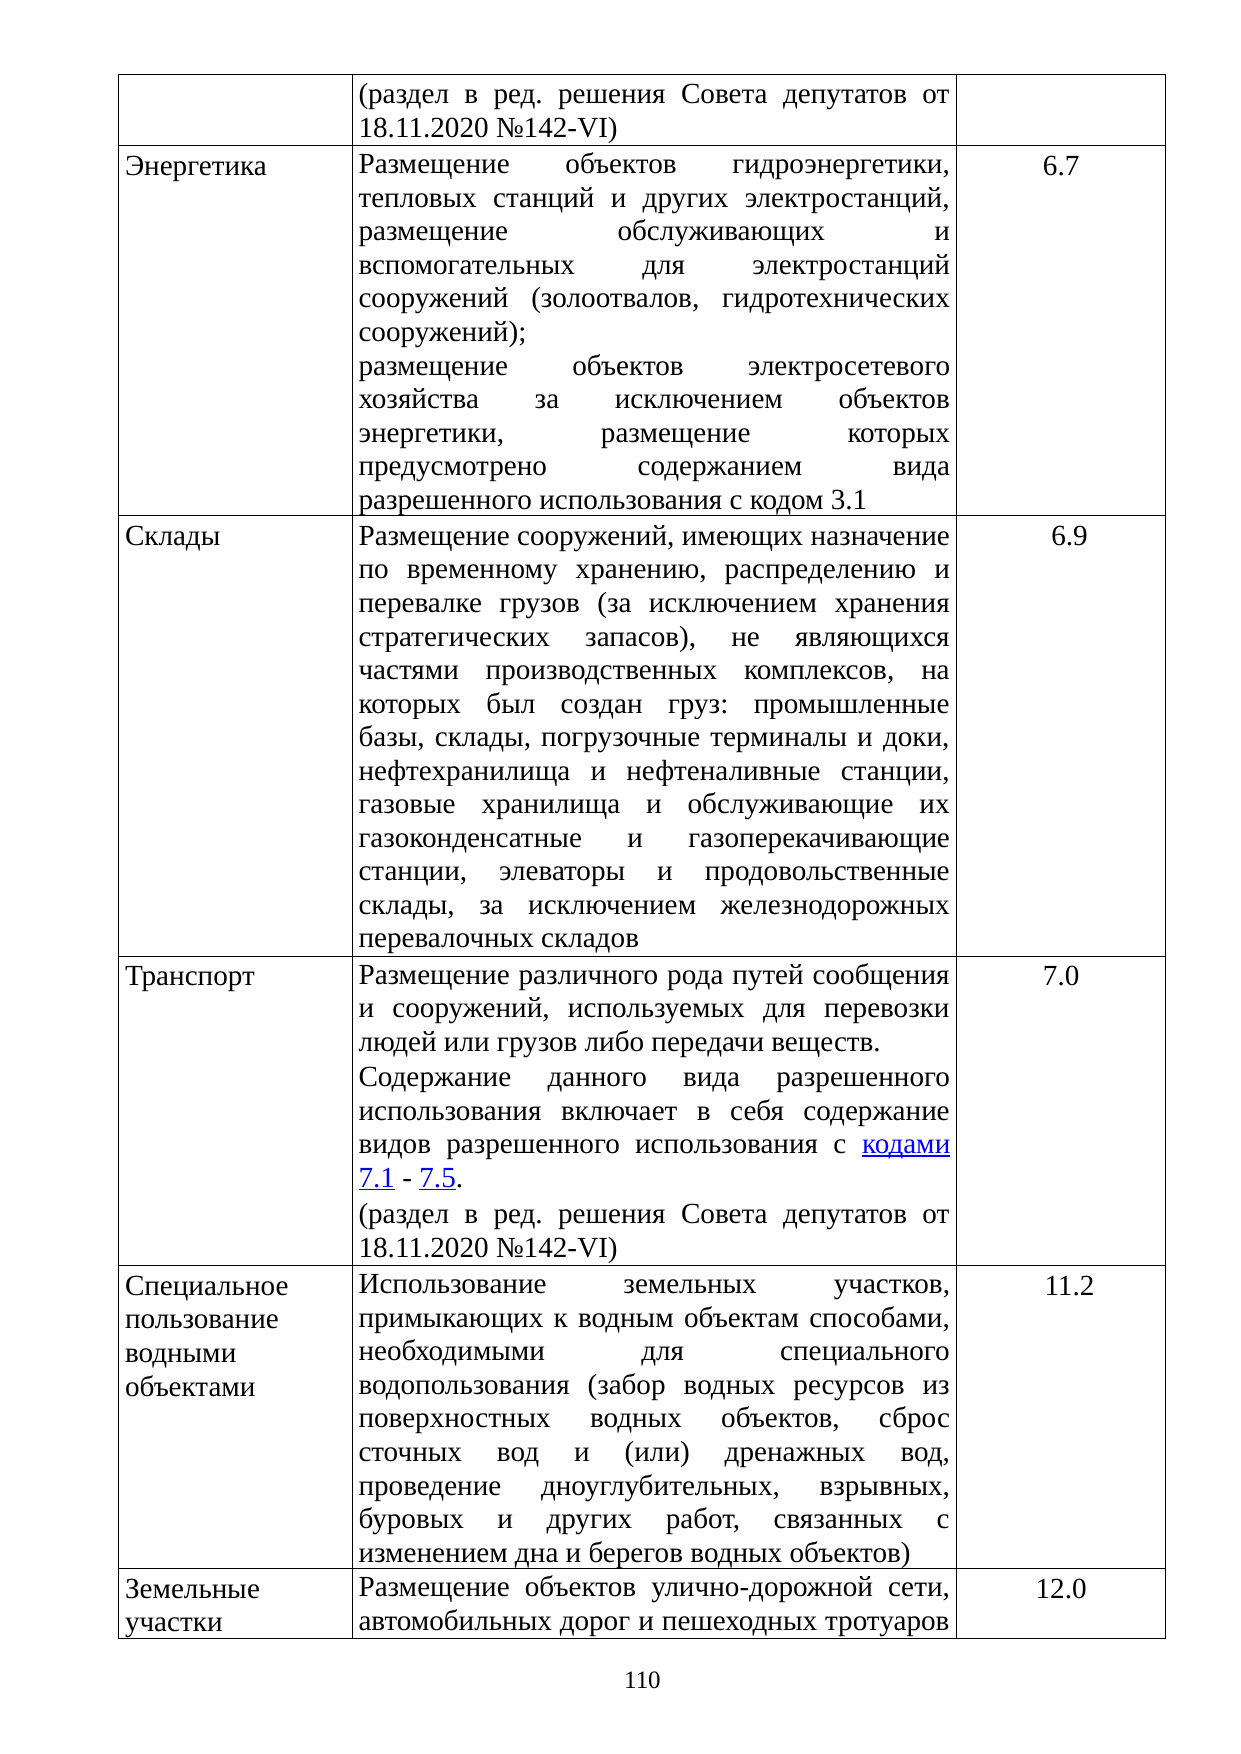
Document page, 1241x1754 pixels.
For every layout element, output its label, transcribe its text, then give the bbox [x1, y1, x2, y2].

table_cell 11.2 [957, 1266, 1165, 1568]
table_cell Транспорт [119, 957, 352, 1265]
table_cell Склады [119, 516, 352, 956]
table_cell Размещение сооружений, имеющих назначение по временному хранению, распределению и перевалке грузов (за исключением хранения стратегических запасов), не являющихся частями производственных комплексов, на которых был создан груз: промышленные базы, склады, погрузочные терминалы и доки, нефтехранилища и нефтеналивные станции, газовые хранилища и обслуживающие их газоконденсатные и газоперекачивающие станции, элеваторы и продовольственные склады, за исключением железнодорожных перевалочных складов [353, 516, 956, 956]
table_cell Земельные участки [119, 1569, 352, 1638]
table_cell 6.9 [957, 516, 1165, 956]
table_cell Размещение объектов улично-дорожной сети, автомобильных дорог и пешеходных тротуаров [353, 1569, 956, 1638]
table_cell Энергетика [119, 146, 352, 515]
table_cell (раздел в ред. решения Совета депутатов от 18.11.2020 №142-VI) [353, 75, 956, 145]
table_cell [957, 75, 1165, 145]
table_cell [119, 75, 352, 145]
table_cell 7.0 [957, 957, 1165, 1265]
table_cell Размещение различного рода путей сообщения и сооружений, используемых для перевозки людей или грузов либо передачи веществ. Содержание данного вида разрешенного использования включает в себя содержание видов разрешенного использования с кодами 7.1 - 7.5. (раздел в ред. решения Совета депутатов от 18.11.2020 №142-VI) [353, 957, 956, 1265]
table_cell 6.7 [957, 146, 1165, 515]
table_cell Использование земельных участков, примыкающих к водным объектам способами, необходимыми для специального водопользования (забор водных ресурсов из поверхностных водных объектов, сброс сточных вод и (или) дренажных вод, проведение дноуглубительных, взрывных, буровых и других работ, связанных с изменением дна и берегов водных объектов) [353, 1266, 956, 1568]
table_cell Размещение объектов гидроэнергетики, тепловых станций и других электростанций, размещение обслуживающих и вспомогательных для электростанций сооружений (золоотвалов, гидротехнических сооружений); размещение объектов электросетевого хозяйства за исключением объектов энергетики, размещение которых предусмотрено содержанием вида разрешенного использования с кодом 3.1 [353, 146, 956, 515]
table_cell Специальное пользование водными объектами [119, 1266, 352, 1568]
table_cell 12.0 [957, 1569, 1165, 1638]
